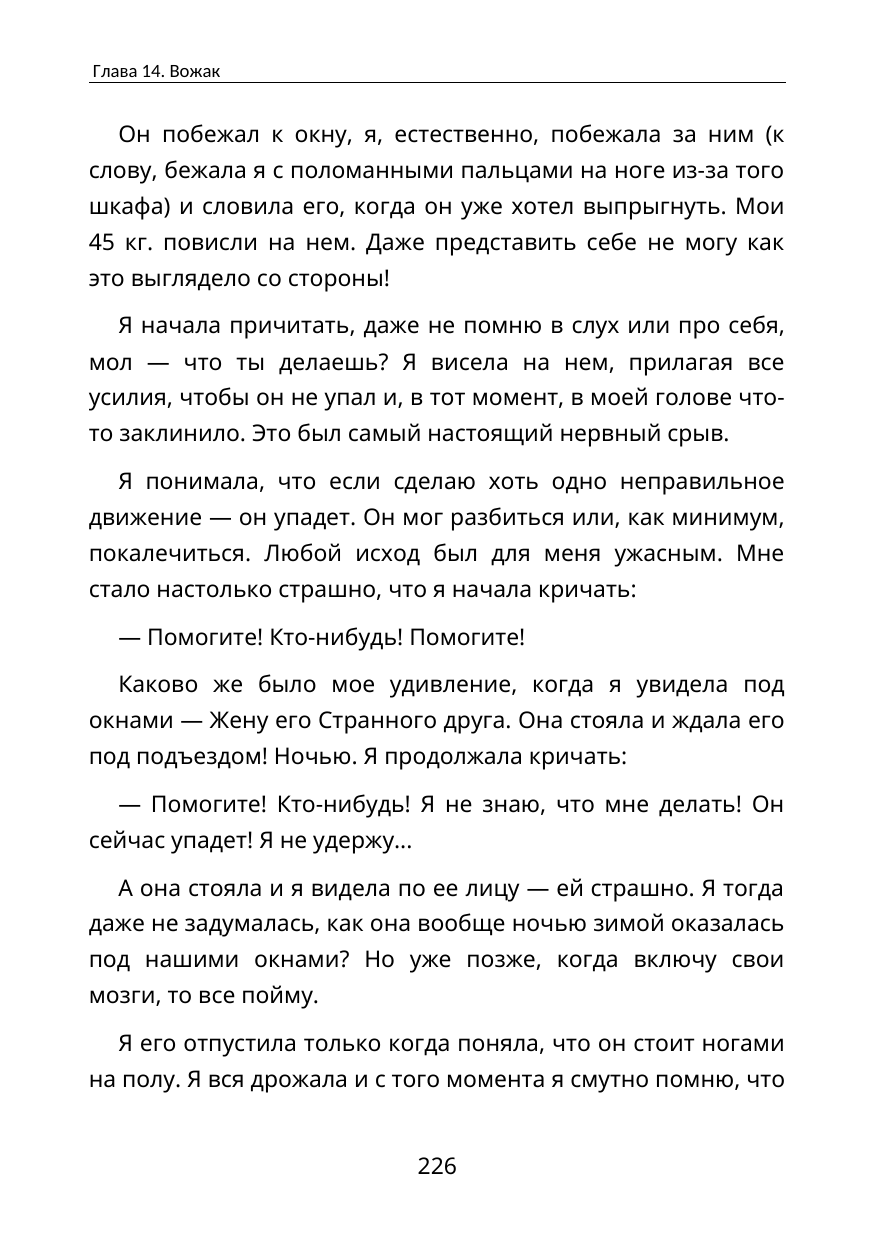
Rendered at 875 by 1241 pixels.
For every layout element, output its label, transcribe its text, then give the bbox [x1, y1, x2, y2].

text Я его отпустила только когда поняла, что он стоит ногами на полу. Я вся дрожала и с того момента я смутно помню, что [88, 1027, 786, 1094]
text Он побежал к окну, я, естественно, побежала за ним (к слову, бежала я с поломанными пальцами на ноге из-за того шкафа) и словила его, когда он уже хотел выпрыгнуть. Мои 45 кг. повисли на нем. Даже представить себе не могу как это выглядело со стороны! [88, 118, 786, 293]
text Я начала причитать, даже не помню в слух или про себя, мол — что ты делаешь? Я висела на нем, прилагая все усилия, чтобы он не упал и, в тот момент, в моей голове что-то заклинило. Это был самый настоящий нервный срыв. [88, 309, 786, 448]
text Каково же было мое удивление, когда я увидела под окнами — Жену его Странного друга. Она стояла и ждала его под подъездом! Ночью. Я продолжала кричать: [88, 668, 786, 771]
text Я понимала, что если сделаю хоть одно неправильное движение — он упадет. Он мог разбиться или, как минимум, покалечиться. Любой исход был для меня ужасным. Мне стало настолько страшно, что я начала кричать: [88, 465, 786, 604]
text — Помогите! Кто-нибудь! Помогите! [88, 621, 786, 652]
text — Помогите! Кто-нибудь! Я не знаю, что мне делать! Он сейчас упадет! Я не удержу... [88, 788, 786, 855]
text А она стояла и я видела по ее лицу — ей страшно. Я тогда даже не задумалась, как она вообще ночью зимой оказалась под нашими окнами? Но уже позже, когда включу свои мозги, то все пойму. [88, 871, 786, 1011]
